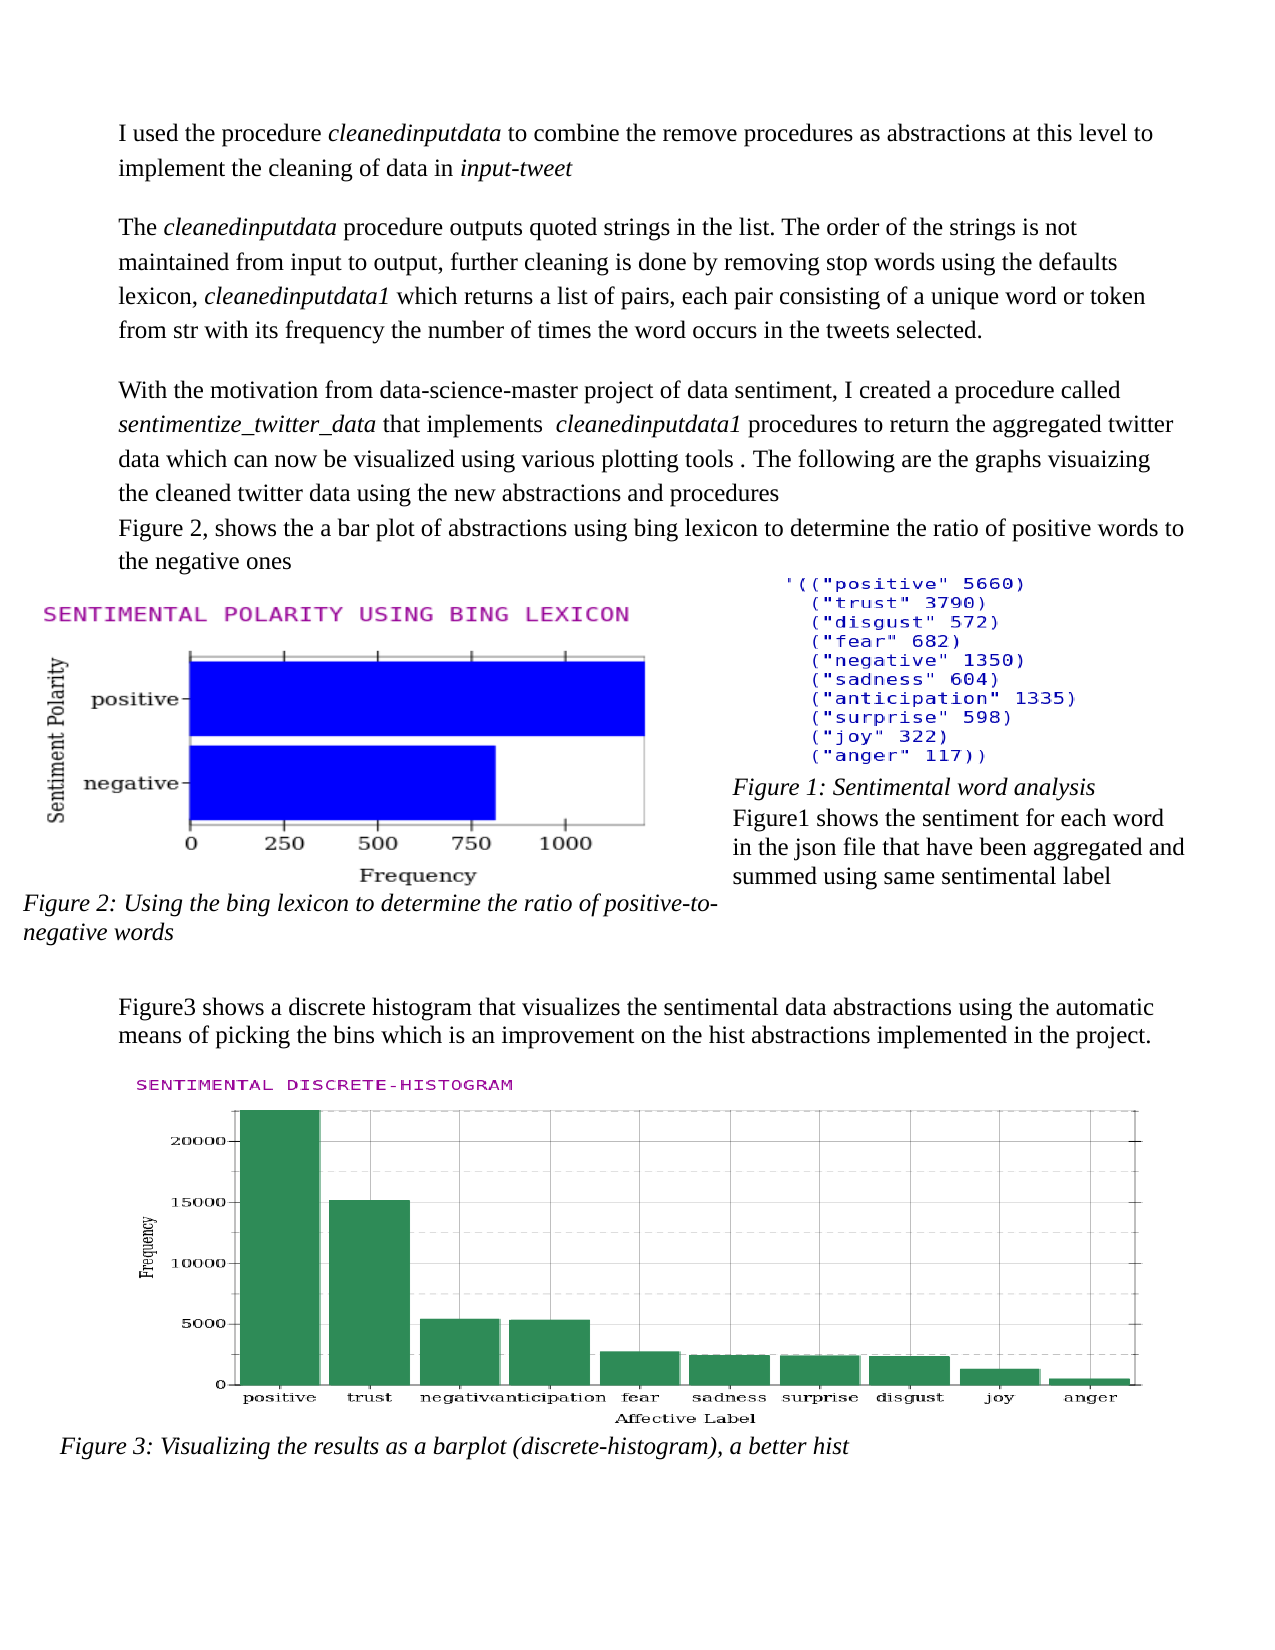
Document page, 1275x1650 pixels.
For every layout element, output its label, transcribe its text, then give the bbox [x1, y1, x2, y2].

text Figure1 shows the sentiment for each word in the json file that have been aggregated and summed using same sentimental label [732, 803, 1187, 889]
text The cleanedinputdata procedure outputs quoted strings in the list. The order of the strings is not maintained from input to output, further cleaning is done by removing stop words using the defaults lexicon, cleanedinputdata1 which returns a list of pairs, each pair consisting of a unique word or token from str with its frequency the number of times the word occurs in the tweets selected. [118, 212, 1187, 344]
text With the motivation from data-science-master project of data sentiment, I created a procedure called sentimentize_twitter_data that implements cleanedinputdata1 procedures to return the aggregated twitter data which can now be visualized using various plotting tools . The following are the graphs visuaizing the cleaned twitter data using the new abstractions and procedures [118, 375, 1187, 507]
text Figure 3: Visualizing the results as a barplot (discrete-histogram), a better hist [59, 1432, 1228, 1460]
text Figure 1: Sentimental word analysis [732, 772, 1254, 801]
text Figure3 shows a discrete histogram that visualizes the sentimental data abstractions using the automatic means of picking the bins which is an improvement on the hist abstractions implemented in the project. [118, 992, 1187, 1049]
text I used the procedure cleanedinputdata to combine the remove procedures as abstractions at this level to implement the cleaning of data in input-tweet [118, 118, 1187, 181]
picture [37, 587, 719, 889]
picture [782, 566, 1210, 772]
text Figure 2: Using the bing lexicon to determine the ratio of positive-to-negative words [23, 889, 732, 946]
text Figure 2, shows the a bar plot of abstractions using bing lexicon to determine the ratio of positive words to the negative ones [23, 513, 1254, 588]
picture [131, 1073, 1157, 1432]
